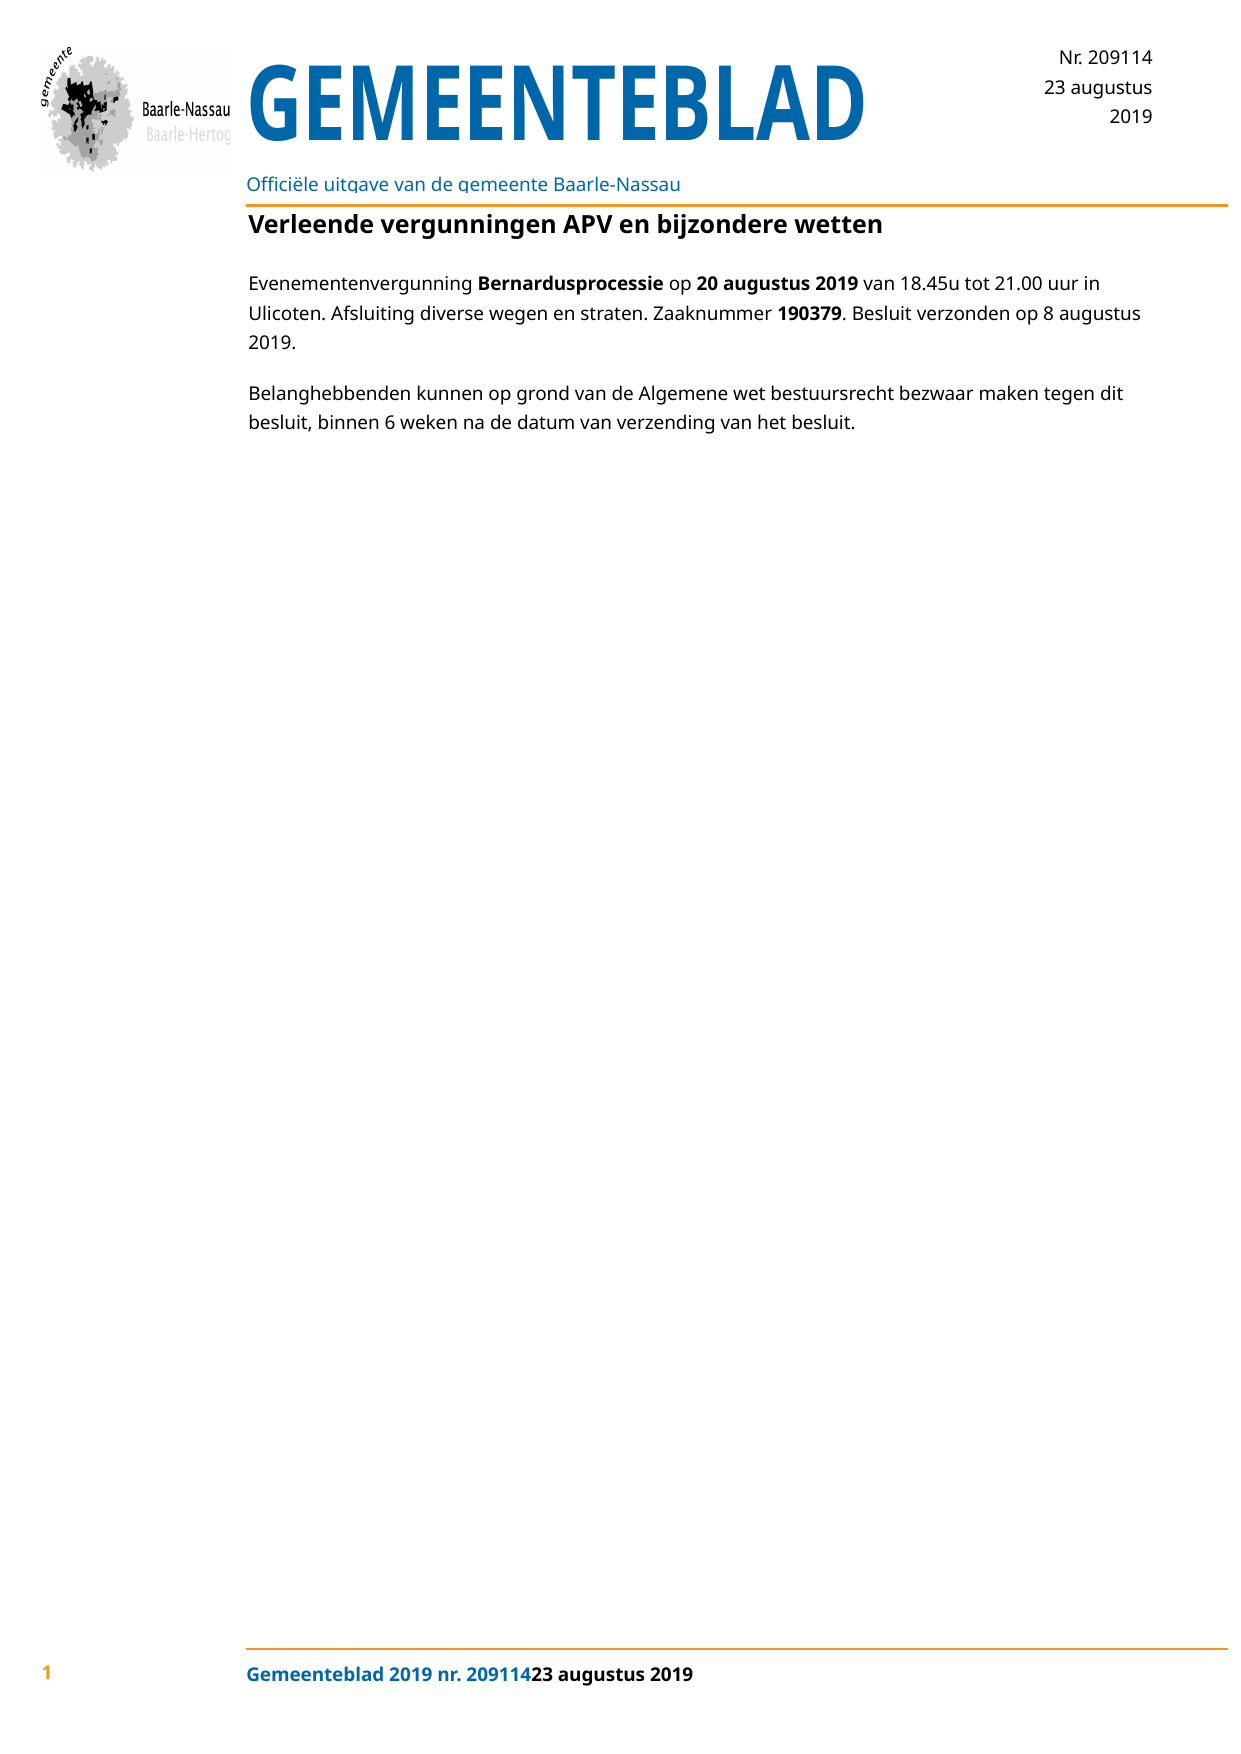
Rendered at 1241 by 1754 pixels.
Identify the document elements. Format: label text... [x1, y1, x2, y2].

text Verleende vergunningen APV en bijzondere wetten [248, 207, 1152, 241]
text Belanghebbenden kunnen op grond van de Algemene wet bestuursrecht bezwaar maken tegen dit besluit, binnen 6 weken na de datum van verzending van het besluit. [248, 380, 1152, 435]
text Evenementenvergunning Bernardusprocessie op 20 augustus 2019 van 18.45u tot 21.00 uur in Ulicoten. Afsluiting diverse wegen en straten. Zaaknummer 190379. Besluit verzonden op 8 augustus 2019. [248, 270, 1152, 355]
picture [41, 47, 231, 172]
